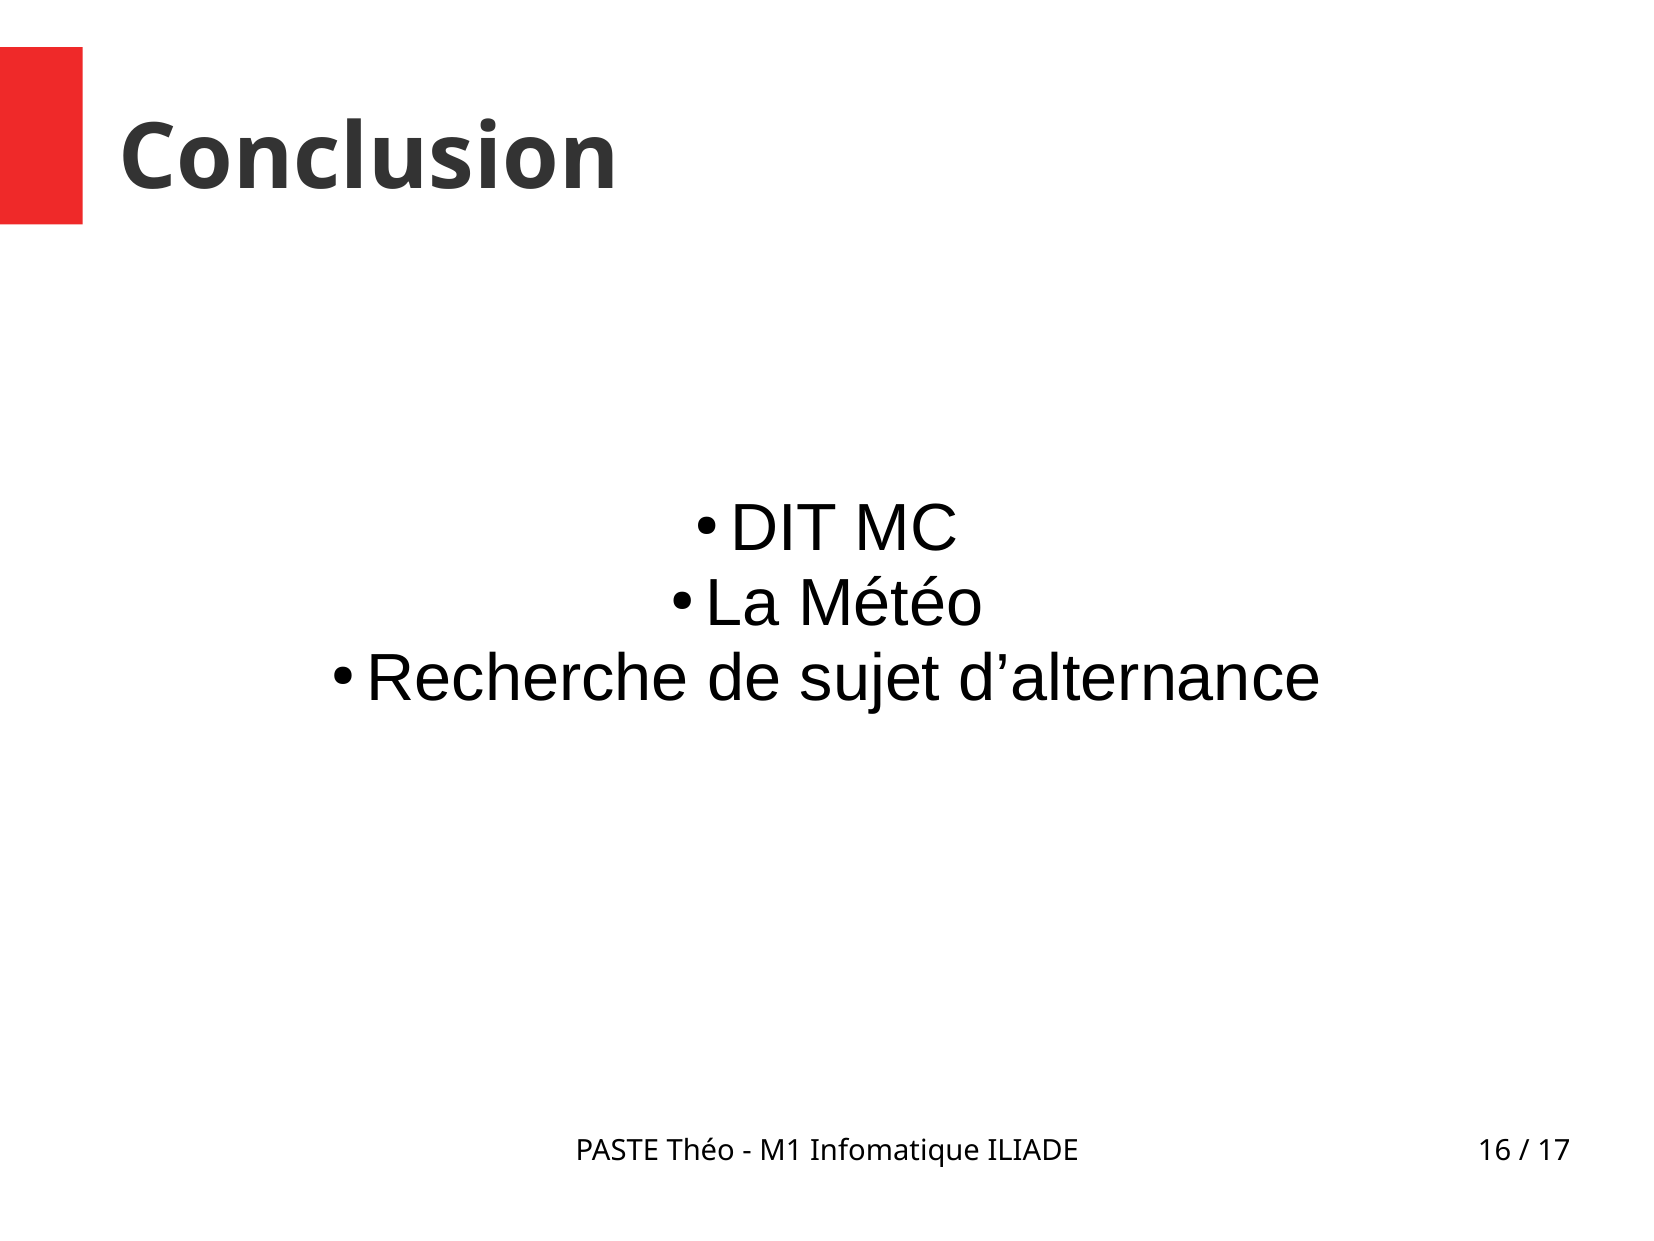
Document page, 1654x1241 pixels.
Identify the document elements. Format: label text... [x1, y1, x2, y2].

title Conclusion [118, 49, 1571, 257]
subtitle DIT MC La Météo Recherche de sujet d’alternance [118, 354, 1536, 851]
